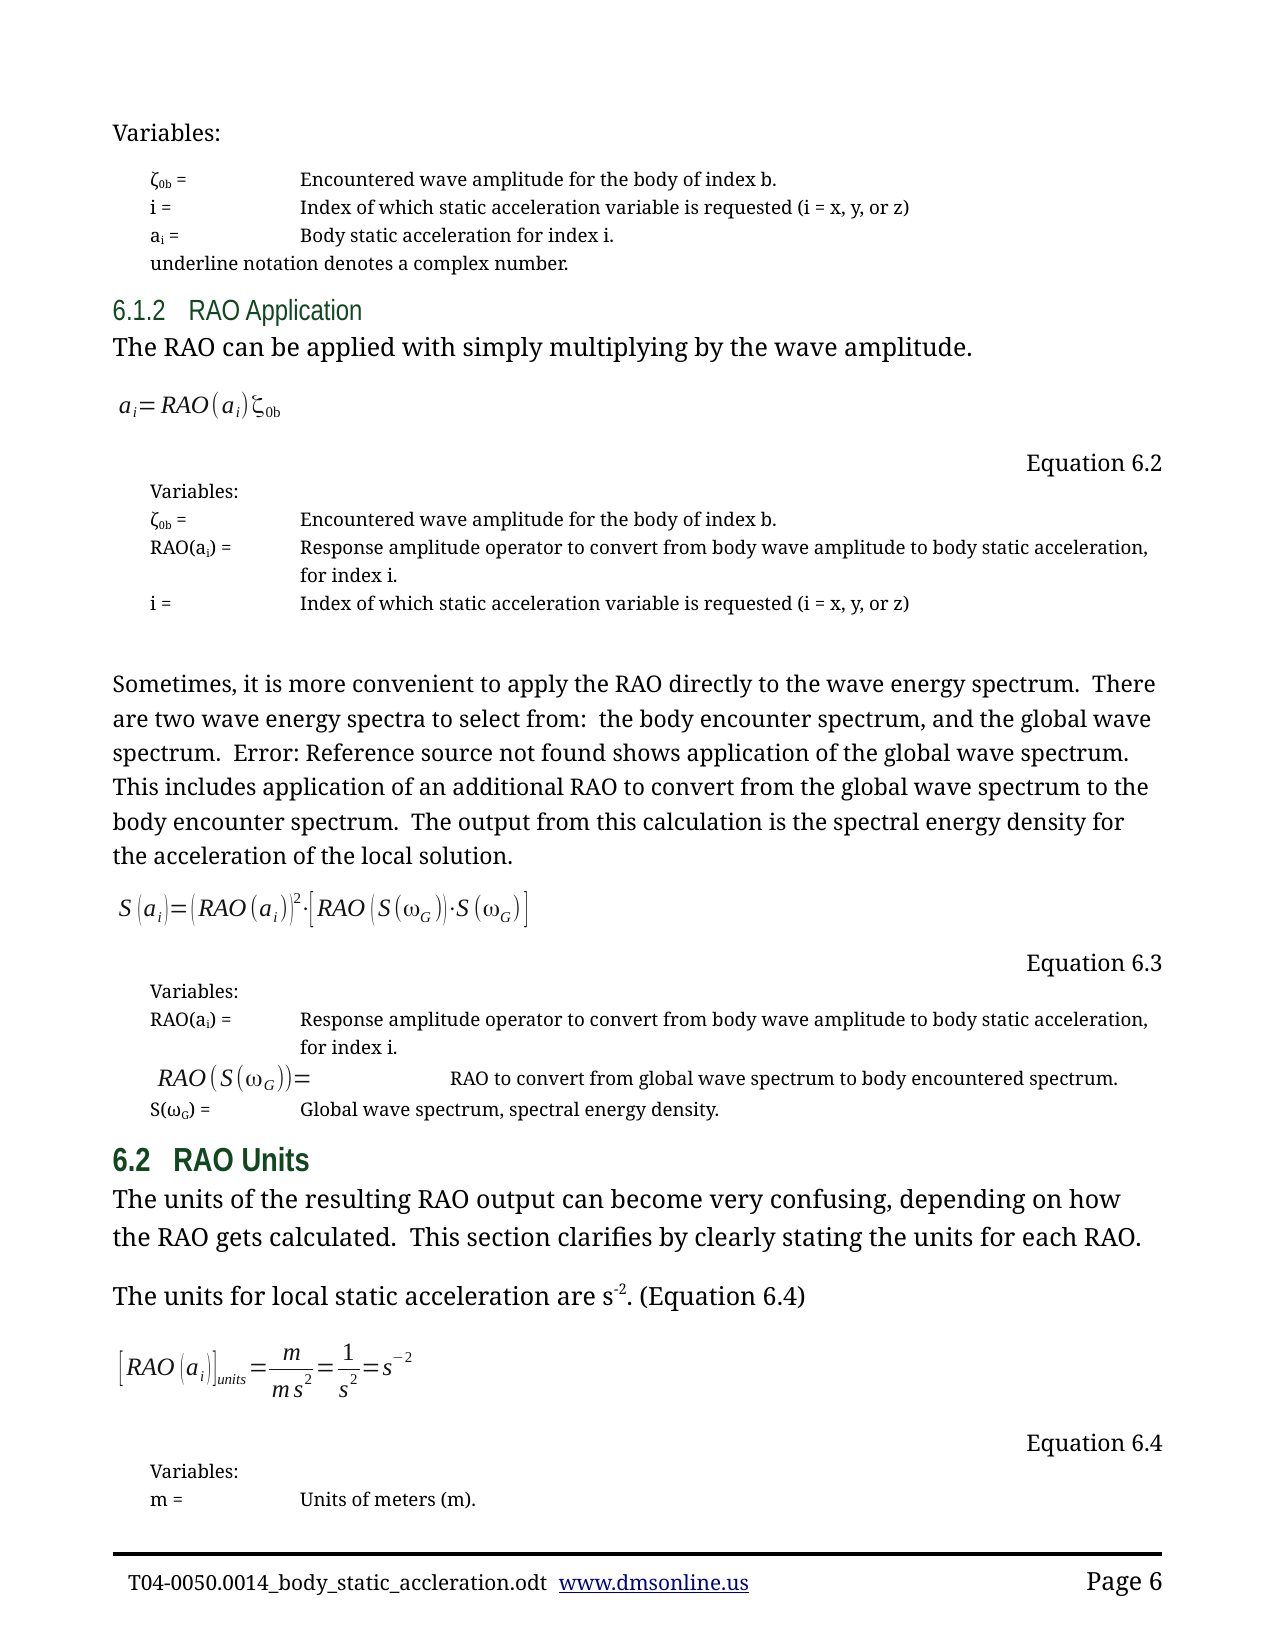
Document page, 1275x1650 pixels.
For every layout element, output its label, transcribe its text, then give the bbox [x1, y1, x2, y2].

text Sometimes, it is more convenient to apply the RAO directly to the wave energy spectrum. There are two wave energy spectra to select from: the body encounter spectrum, and the global wave spectrum. Error: Reference source not found shows application of the global wave spectrum. This includes application of an additional RAO to convert from the global wave spectrum to the body encounter spectrum. The output from this calculation is the spectral energy density for the acceleration of the local solution. [112, 668, 1162, 871]
text Equation 6.3 [112, 947, 1162, 978]
text The units of the resulting RAO output can become very confusing, depending on how the RAO gets calculated. This section clarifies by clearly stating the units for each RAO. [112, 1182, 1162, 1253]
text The units for local static acceleration are s-2. (Equation 6.4) [112, 1279, 1162, 1313]
text i = Index of which static acceleration variable is requested (i = x, y, or z) [150, 591, 1162, 616]
text Variables: [150, 1459, 1162, 1484]
text Variables: [150, 479, 1162, 504]
text The RAO can be applied with simply multiplying by the wave amplitude. [112, 330, 1162, 364]
text RAO to convert from global wave spectrum to body encountered spectrum. [150, 1062, 1162, 1094]
text Variables: [112, 117, 1162, 148]
text ζ0b = Encountered wave amplitude for the body of index b. [150, 166, 1162, 191]
text S(ωG) = Global wave spectrum, spectral energy density. [150, 1097, 1162, 1122]
subtitle RAO Application [112, 293, 1162, 326]
text Equation 6.4 [112, 1427, 1162, 1459]
text i = Index of which static acceleration variable is requested (i = x, y, or z) [150, 194, 1162, 219]
text m = Units of meters (m). [150, 1487, 1162, 1512]
text RAO(ai) = Response amplitude operator to convert from body wave amplitude to body static acceleration, for index i. [150, 535, 1162, 588]
text Variables: [150, 978, 1162, 1004]
subtitle RAO Units [112, 1140, 1162, 1178]
text ζ0b = Encountered wave amplitude for the body of index b. [150, 507, 1162, 532]
text underline notation denotes a complex number. [150, 250, 1162, 276]
text ai = Body static acceleration for index i. [150, 222, 1162, 247]
text Equation 6.2 [112, 447, 1162, 479]
text RAO(ai) = Response amplitude operator to convert from body wave amplitude to body static acceleration, for index i. [150, 1006, 1162, 1060]
